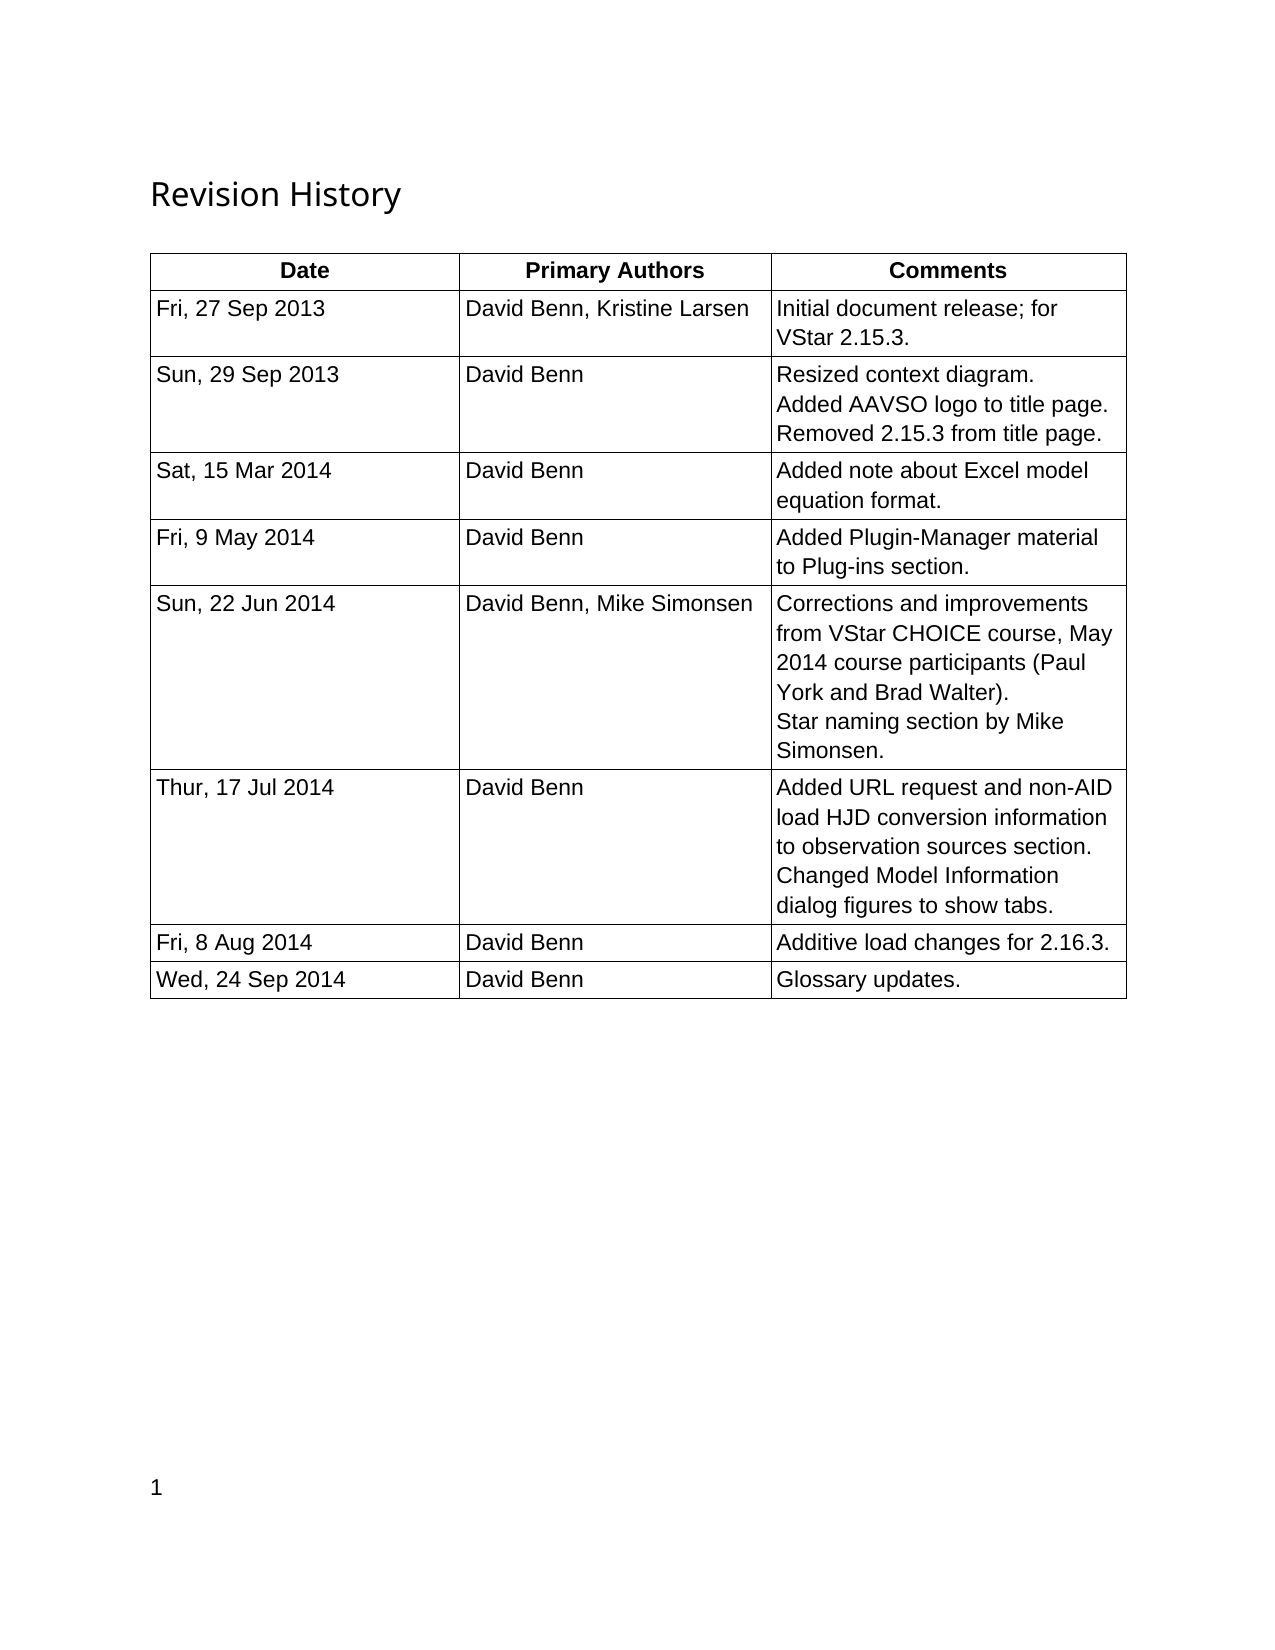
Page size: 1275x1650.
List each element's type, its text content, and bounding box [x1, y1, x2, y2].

table_cell Wed, 24 Sep 2014 [151, 962, 459, 998]
table_header Date [151, 254, 459, 289]
table_cell Sun, 29 Sep 2013 [151, 357, 459, 452]
table_cell Added Plugin-Manager material to Plug-ins section. [772, 520, 1126, 585]
table_cell David Benn [460, 770, 771, 924]
table_cell David Benn [460, 962, 771, 998]
table_cell Additive load changes for 2.16.3. [772, 925, 1126, 961]
table_cell David Benn [460, 925, 771, 961]
table_cell Fri, 8 Aug 2014 [151, 925, 459, 961]
table_header Primary Authors [460, 254, 771, 289]
table_header Comments [772, 254, 1126, 289]
table_cell Glossary updates. [772, 962, 1126, 998]
table_cell Added URL request and non-AID load HJD conversion information to observation sources section. Changed Model Information dialog figures to show tabs. [772, 770, 1126, 924]
table_cell Sun, 22 Jun 2014 [151, 586, 459, 769]
table_cell Initial document release; for VStar 2.15.3. [772, 291, 1126, 356]
table_cell Added note about Excel model equation format. [772, 453, 1126, 519]
table_cell David Benn [460, 357, 771, 452]
table_cell Fri, 9 May 2014 [151, 520, 459, 585]
table_cell David Benn, Mike Simonsen [460, 586, 771, 769]
subtitle Revision History [150, 171, 1125, 216]
table_cell David Benn [460, 520, 771, 585]
table_cell Corrections and improvements from VStar CHOICE course, May 2014 course participants (Paul York and Brad Walter). Star naming section by Mike Simonsen. [772, 586, 1126, 769]
table_cell Thur, 17 Jul 2014 [151, 770, 459, 924]
table_cell Resized context diagram. Added AAVSO logo to title page. Removed 2.15.3 from title page. [772, 357, 1126, 452]
table_cell David Benn, Kristine Larsen [460, 291, 771, 356]
table_cell David Benn [460, 453, 771, 519]
table_cell Fri, 27 Sep 2013 [151, 291, 459, 356]
table_cell Sat, 15 Mar 2014 [151, 453, 459, 519]
